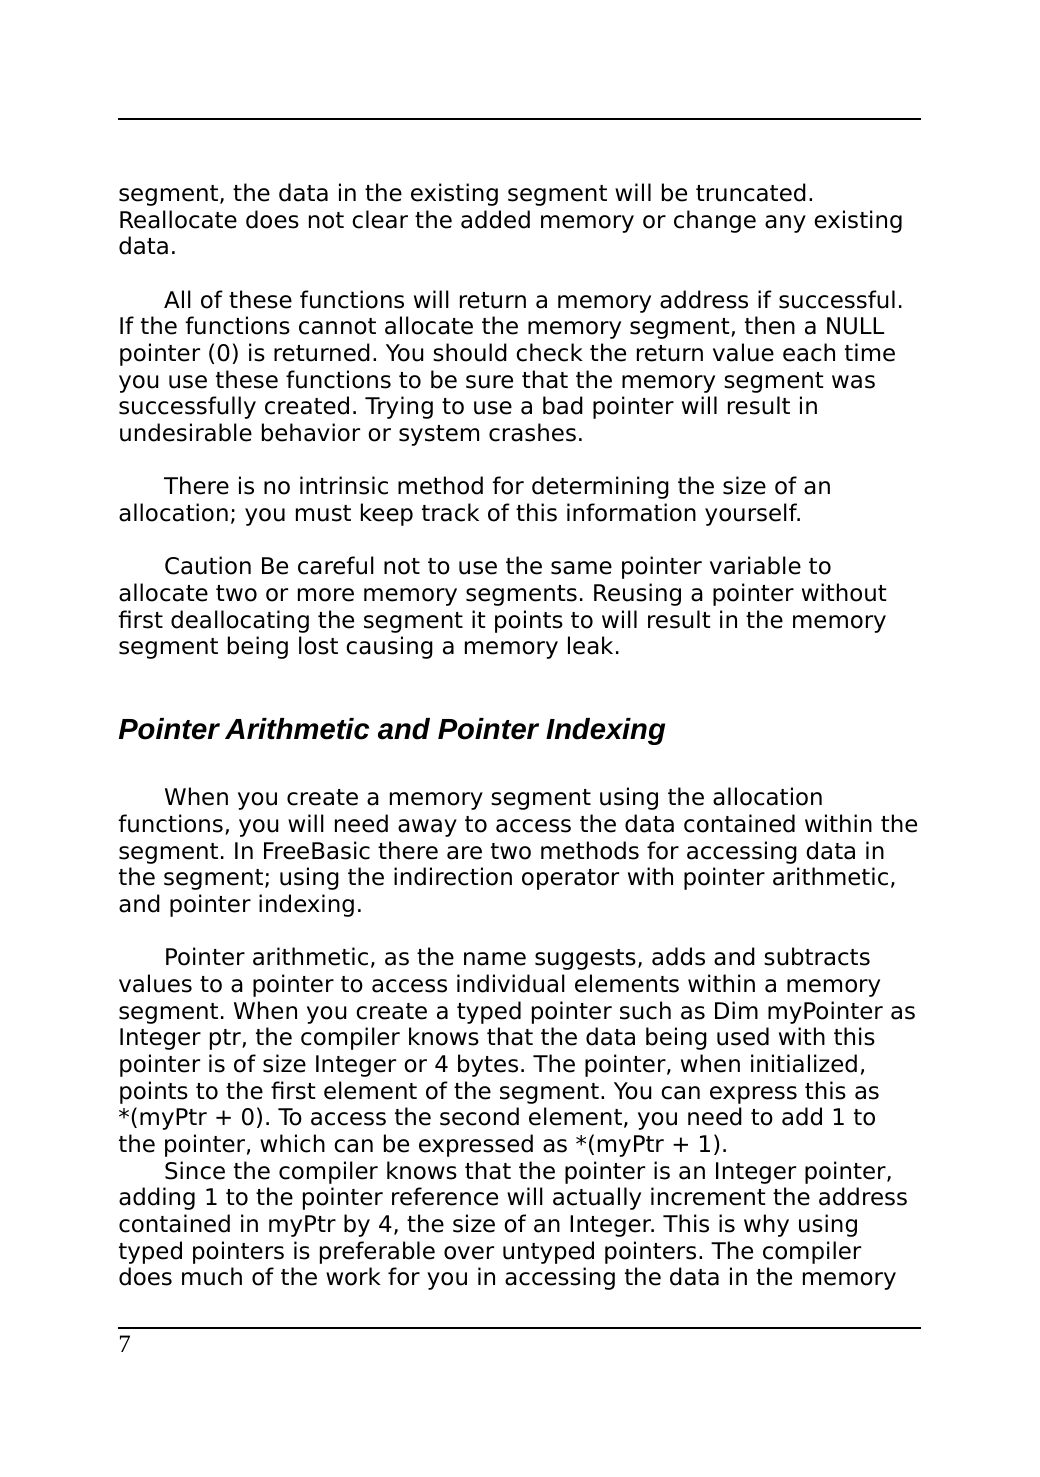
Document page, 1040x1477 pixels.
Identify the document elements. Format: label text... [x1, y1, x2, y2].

text There is no intrinsic method for determining the size of an allocation; you must keep track of this information yourself. [118, 473, 921, 527]
text segment, the data in the existing segment will be truncated. Reallocate does not clear the added memory or change any existing data. [118, 180, 921, 260]
text Caution Be careful not to use the same pointer variable to allocate two or more memory segments. Reusing a pointer without first deallocating the segment it points to will result in the memory segment being lost causing a memory leak. [118, 553, 921, 660]
text Since the compiler knows that the pointer is an Integer pointer, adding 1 to the pointer reference will actually increment the address contained in myPtr by 4, the size of an Integer. This is why using typed pointers is preferable over untyped pointers. The compiler does much of the work for you in accessing the data in the memory [118, 1158, 921, 1291]
subtitle Pointer Arithmetic and Pointer Indexing [118, 712, 921, 745]
text When you create a memory segment using the allocation functions, you will need away to access the data contained within the segment. In FreeBasic there are two methods for accessing data in the segment; using the indirection operator with pointer arithmetic, and pointer indexing. [118, 784, 921, 918]
text Pointer arithmetic, as the name suggests, adds and subtracts values to a pointer to access individual elements within a memory segment. When you create a typed pointer such as Dim myPointer as Integer ptr, the compiler knows that the data being used with this pointer is of size Integer or 4 bytes. The pointer, when initialized, points to the first element of the segment. You can express this as *(myPtr + 0). To access the second element, you need to add 1 to the pointer, which can be expressed as *(myPtr + 1). [118, 944, 921, 1158]
text All of these functions will return a memory address if successful. If the functions cannot allocate the memory segment, then a NULL pointer (0) is returned. You should check the return value each time you use these functions to be sure that the memory segment was successfully created. Trying to use a bad pointer will result in undesirable behavior or system crashes. [118, 287, 921, 447]
